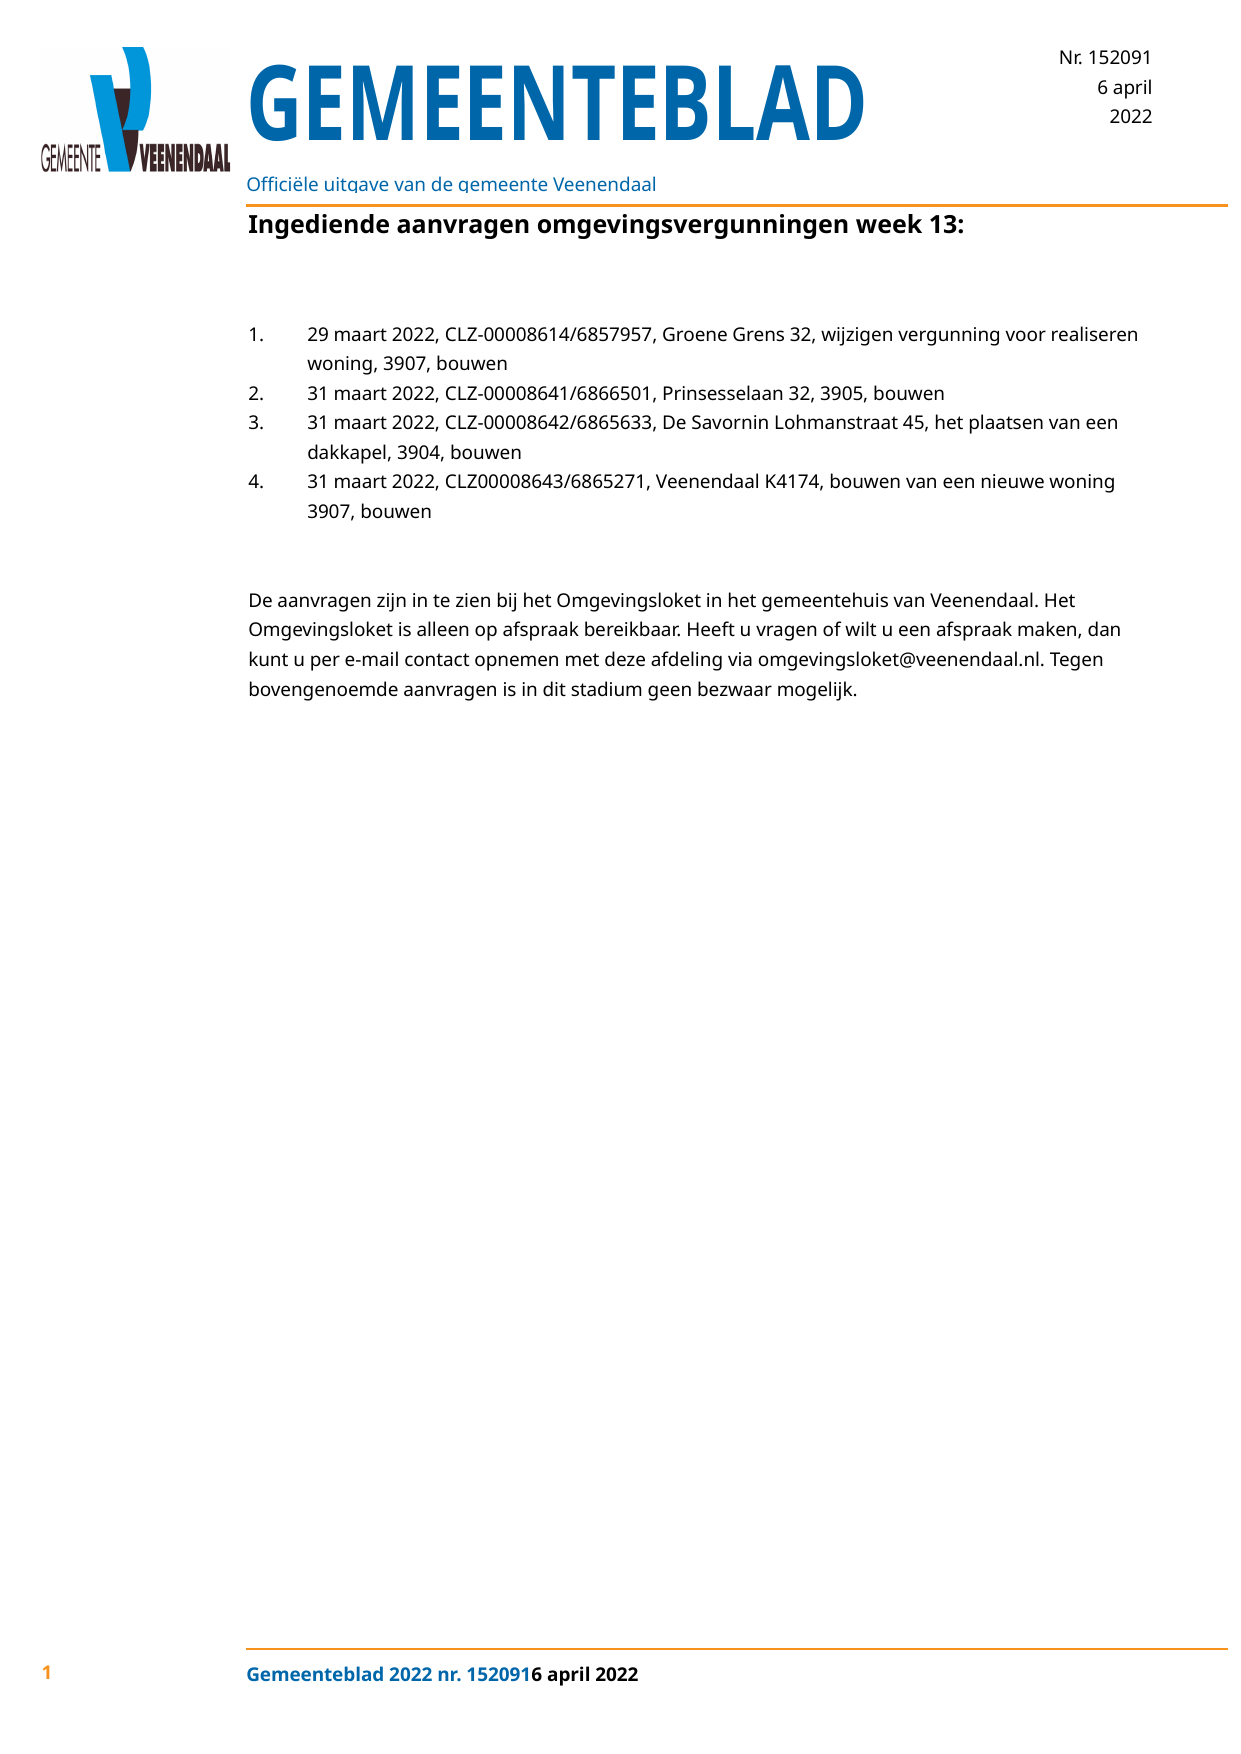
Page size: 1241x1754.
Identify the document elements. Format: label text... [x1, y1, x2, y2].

text Ingediende aanvragen omgevingsvergunningen week 13: [248, 207, 1152, 241]
picture [123, 47, 231, 172]
list 31 maart 2022, CLZ-00008641/6866501, Prinsesselaan 32, 3905, bouwen [248, 380, 1152, 406]
picture [41, 47, 130, 172]
list 31 maart 2022, CLZ00008643/6865271, Veenendaal K4174, bouwen van een nieuwe woning 3907, bouwen [248, 469, 1152, 524]
list 31 maart 2022, CLZ-00008642/6865633, De Savornin Lohmanstraat 45, het plaatsen van een dakkapel, 3904, bouwen [248, 409, 1152, 465]
list 29 maart 2022, CLZ-00008614/6857957, Groene Grens 32, wijzigen vergunning voor realiseren woning, 3907, bouwen [248, 321, 1152, 376]
text De aanvragen zijn in te zien bij het Omgevingsloket in het gemeentehuis van Veenendaal. Het Omgevingsloket is alleen op afspraak bereikbaar. Heeft u vragen of wilt u een afspraak maken, dan kunt u per e-mail contact opnemen met deze afdeling via omgevingsloket@veenendaal.nl. Tegen bovengenoemde aanvragen is in dit stadium geen bezwaar mogelijk. [248, 587, 1152, 701]
